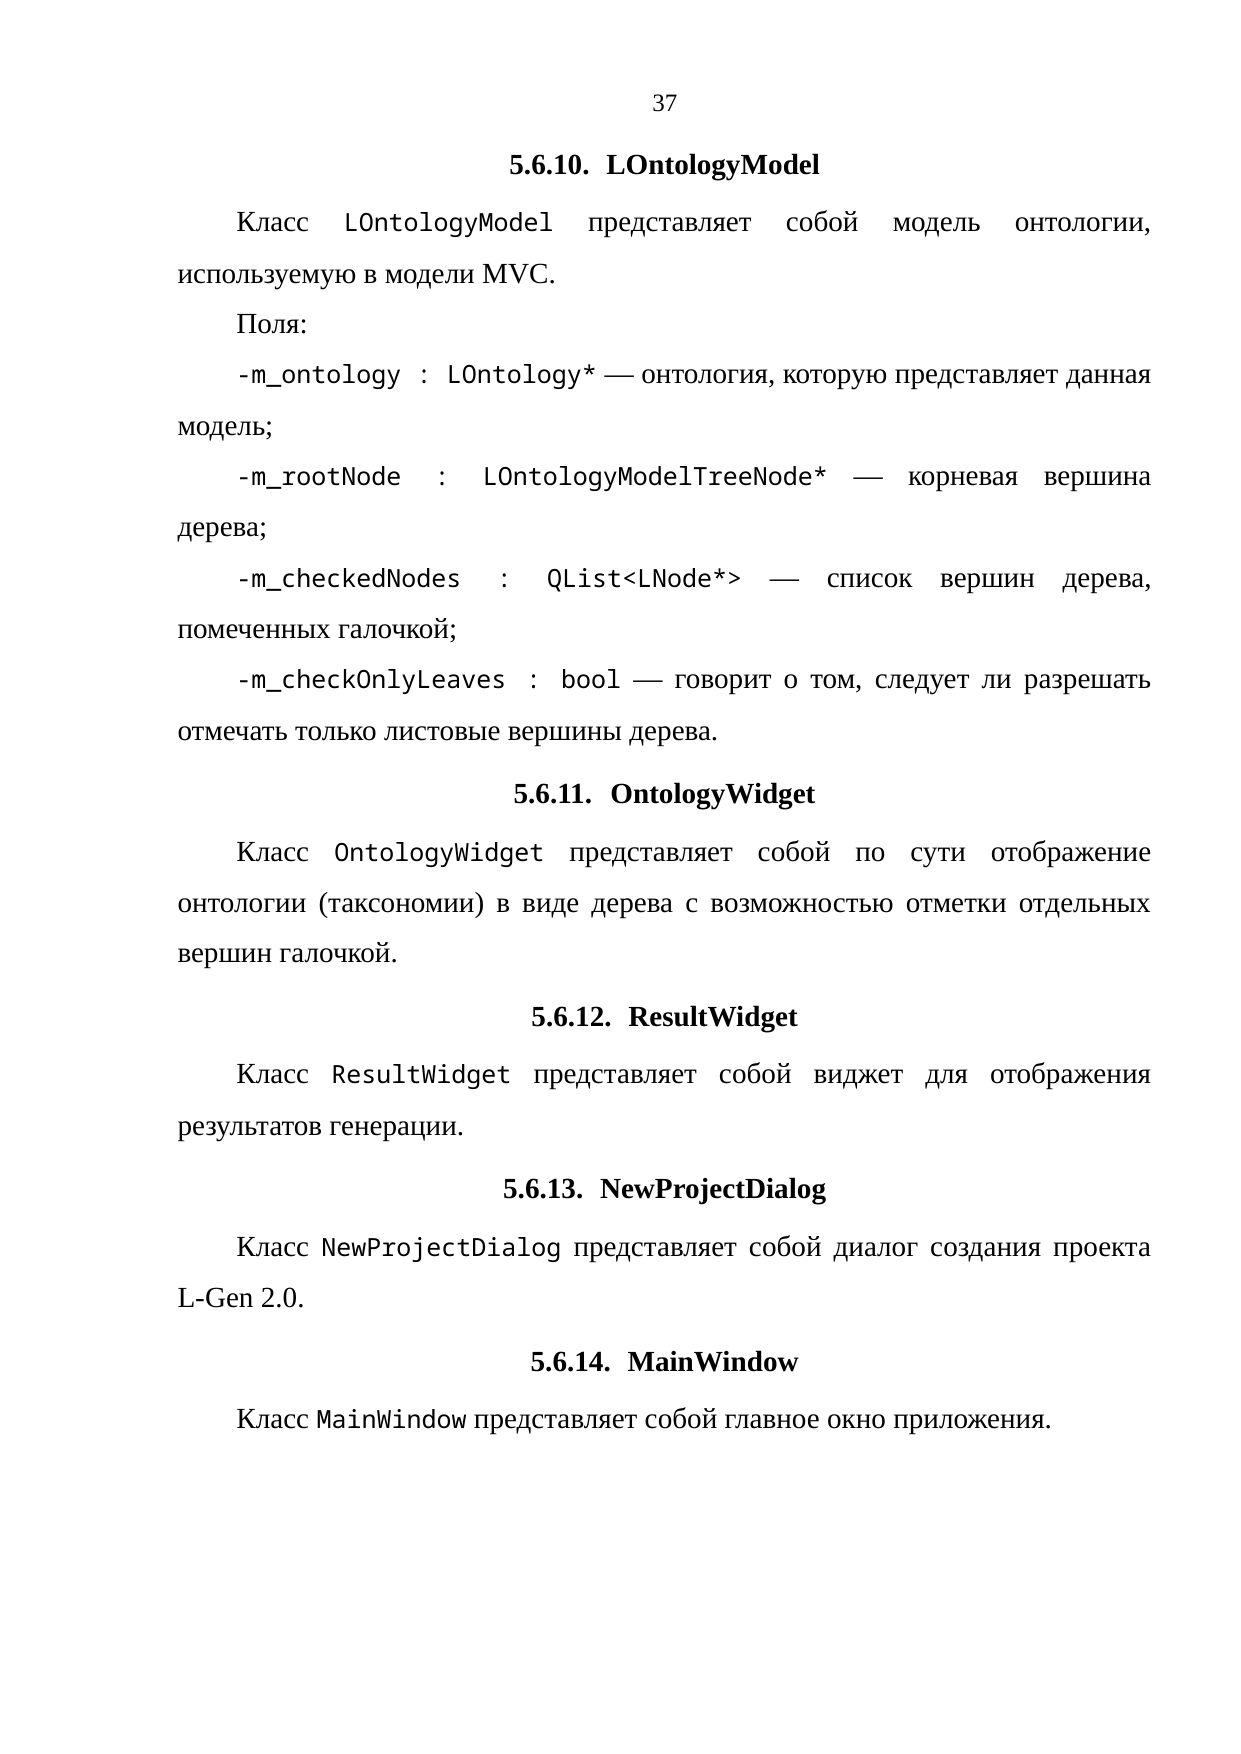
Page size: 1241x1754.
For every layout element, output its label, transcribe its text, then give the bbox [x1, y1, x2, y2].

subtitle ResultWidget [177, 999, 1152, 1032]
text Класс MainWindow представляет собой главное окно приложения. [177, 1401, 1152, 1436]
text Класс ResultWidget представляет собой виджет для отображения результатов генерации. [177, 1057, 1152, 1141]
subtitle MainWindow [177, 1344, 1152, 1377]
text Класс NewProjectDialog представляет собой диалог создания проекта L‑Gen 2.0. [177, 1229, 1152, 1314]
text Класс LOntologyModel представляет собой модель онтологии, используемую в модели MVC. [177, 204, 1152, 289]
text -m_ontology : LOntology* — онтология, которую представляет данная модель; [177, 356, 1152, 441]
subtitle NewProjectDialog [177, 1171, 1152, 1205]
text -m_checkOnlyLeaves : bool — говорит о том, следует ли разрешать отмечать только листовые вершины дерева. [177, 661, 1152, 746]
text -m_checkedNodes : QList<LNode*> — список вершин дерева, помеченных галочкой; [177, 560, 1152, 645]
text Класс OntologyWidget представляет собой по сути отображение онтологии (таксономии) в виде дерева с возможностью отметки отдельных вершин галочкой. [177, 834, 1152, 969]
subtitle OntologyWidget [177, 776, 1152, 810]
text -m_rootNode : LOntologyModelTreeNode* — корневая вершина дерева; [177, 458, 1152, 543]
subtitle LOntologyModel [177, 147, 1152, 180]
text Поля: [177, 306, 1152, 340]
